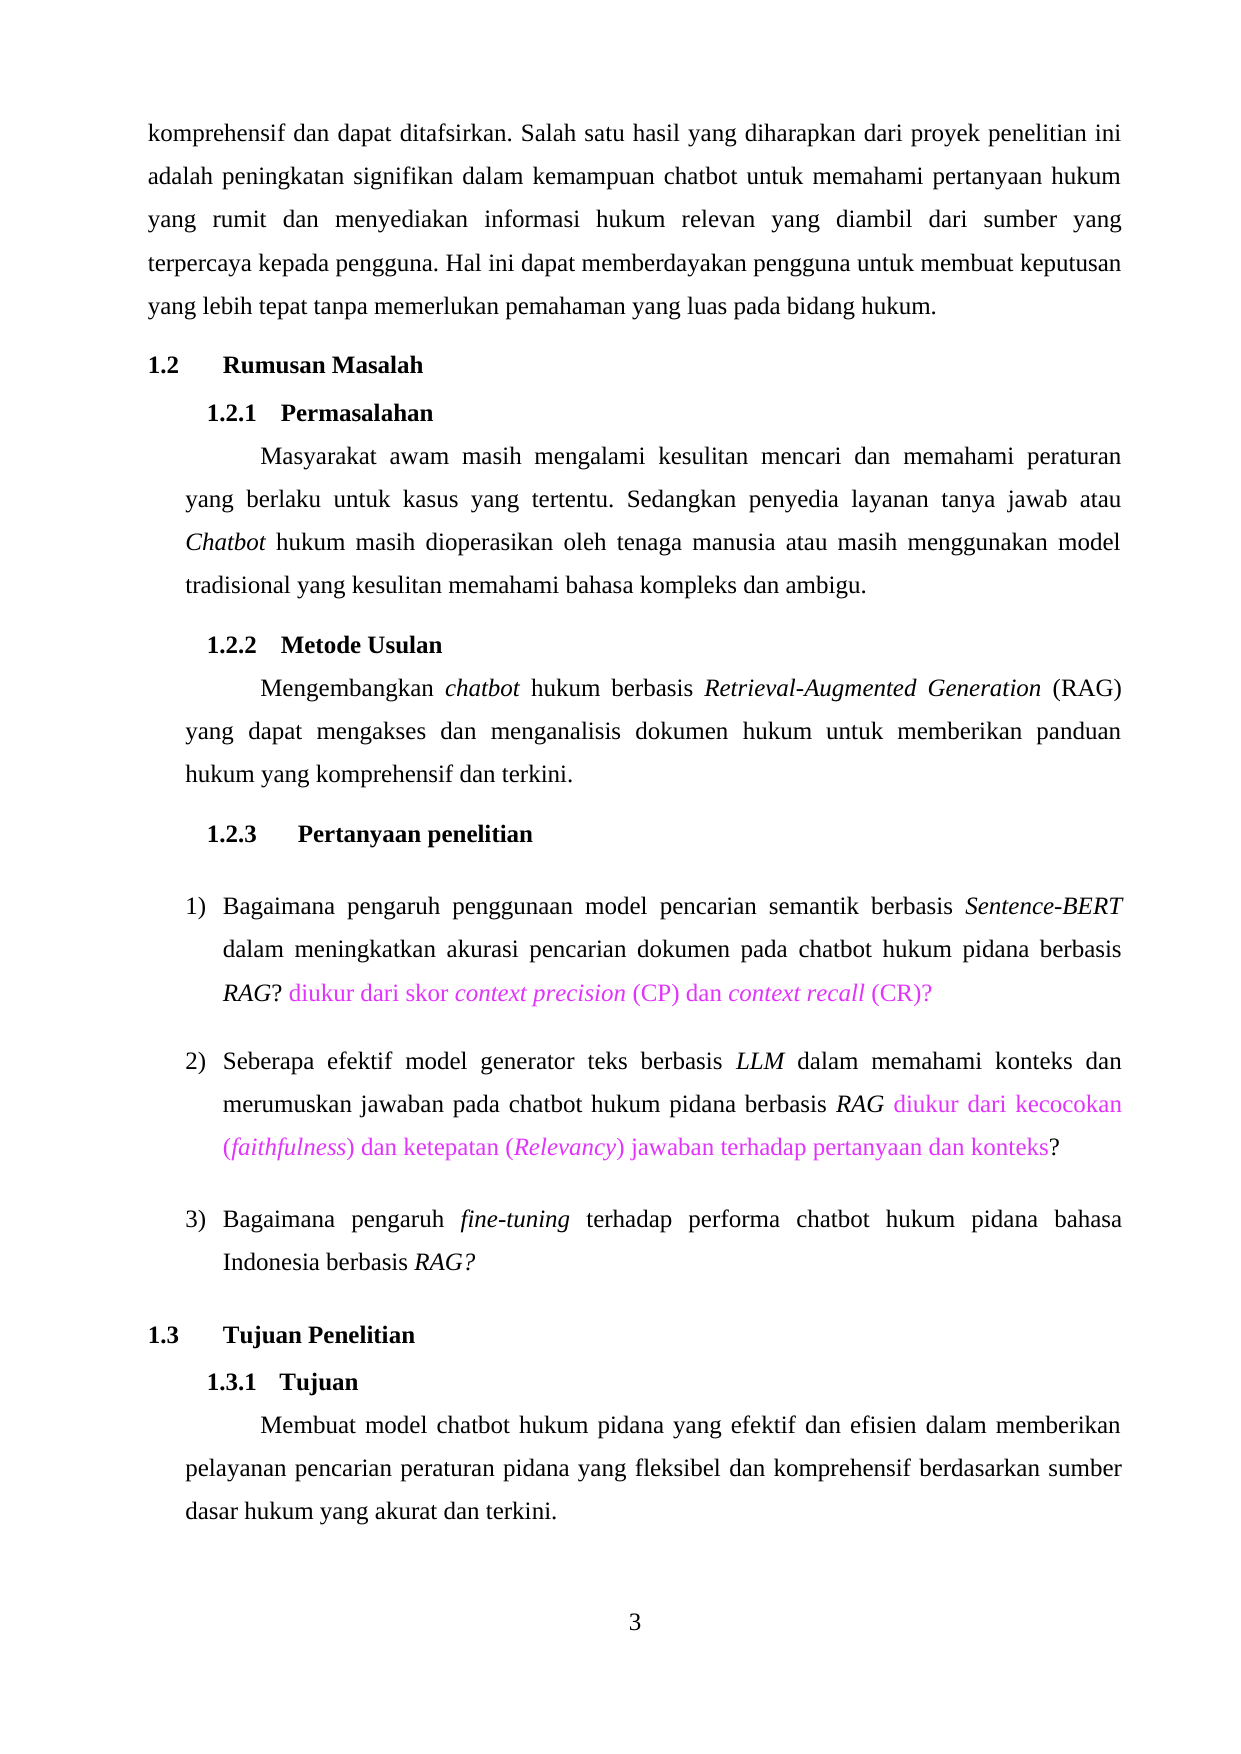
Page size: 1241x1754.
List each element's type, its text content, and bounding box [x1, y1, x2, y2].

subtitle Tujuan Penelitian [148, 1320, 1122, 1348]
list Bagaimana pengaruh penggunaan model pencarian semantik berbasis Sentence-BERT dalam meningkatkan akurasi pencarian dokumen pada chatbot hukum pidana berbasis RAG? diukur dari skor context precision (CP) dan context recall (CR)? [185, 891, 1122, 1006]
subtitle Tujuan [207, 1367, 1122, 1396]
text Membuat model chatbot hukum pidana yang efektif dan efisien dalam memberikan pelayanan pencarian peraturan pidana yang fleksibel dan komprehensif berdasarkan sumber dasar hukum yang akurat dan terkini. [185, 1410, 1122, 1525]
text Masyarakat awam masih mengalami kesulitan mencari dan memahami peraturan yang berlaku untuk kasus yang tertentu. Sedangkan penyedia layanan tanya jawab atau Chatbot hukum masih dioperasikan oleh tenaga manusia atau masih menggunakan model tradisional yang kesulitan memahami bahasa kompleks dan ambigu. [185, 441, 1122, 599]
subtitle Pertanyaan penelitian [207, 819, 1122, 848]
subtitle Rumusan Masalah [148, 351, 1122, 379]
list Bagaimana pengaruh fine-tuning terhadap performa chatbot hukum pidana bahasa Indonesia berbasis RAG? [185, 1204, 1122, 1276]
text Mengembangkan chatbot hukum berbasis Retrieval-Augmented Generation (RAG) yang dapat mengakses dan menganalisis dokumen hukum untuk memberikan panduan hukum yang komprehensif dan terkini. [185, 673, 1122, 788]
list Seberapa efektif model generator teks berbasis LLM dalam memahami konteks dan merumuskan jawaban pada chatbot hukum pidana berbasis RAG diukur dari kecocokan (faithfulness) dan ketepatan (Relevancy) jawaban terhadap pertanyaan dan konteks? [185, 1046, 1122, 1161]
subtitle Permasalahan [207, 398, 1122, 427]
text komprehensif dan dapat ditafsirkan. Salah satu hasil yang diharapkan dari proyek penelitian ini adalah peningkatan signifikan dalam kemampuan chatbot untuk memahami pertanyaan hukum yang rumit dan menyediakan informasi hukum relevan yang diambil dari sumber yang terpercaya kepada pengguna. Hal ini dapat memberdayakan pengguna untuk membuat keputusan yang lebih tepat tanpa memerlukan pemahaman yang luas pada bidang hukum. [148, 118, 1122, 319]
subtitle Metode Usulan [207, 630, 1122, 659]
